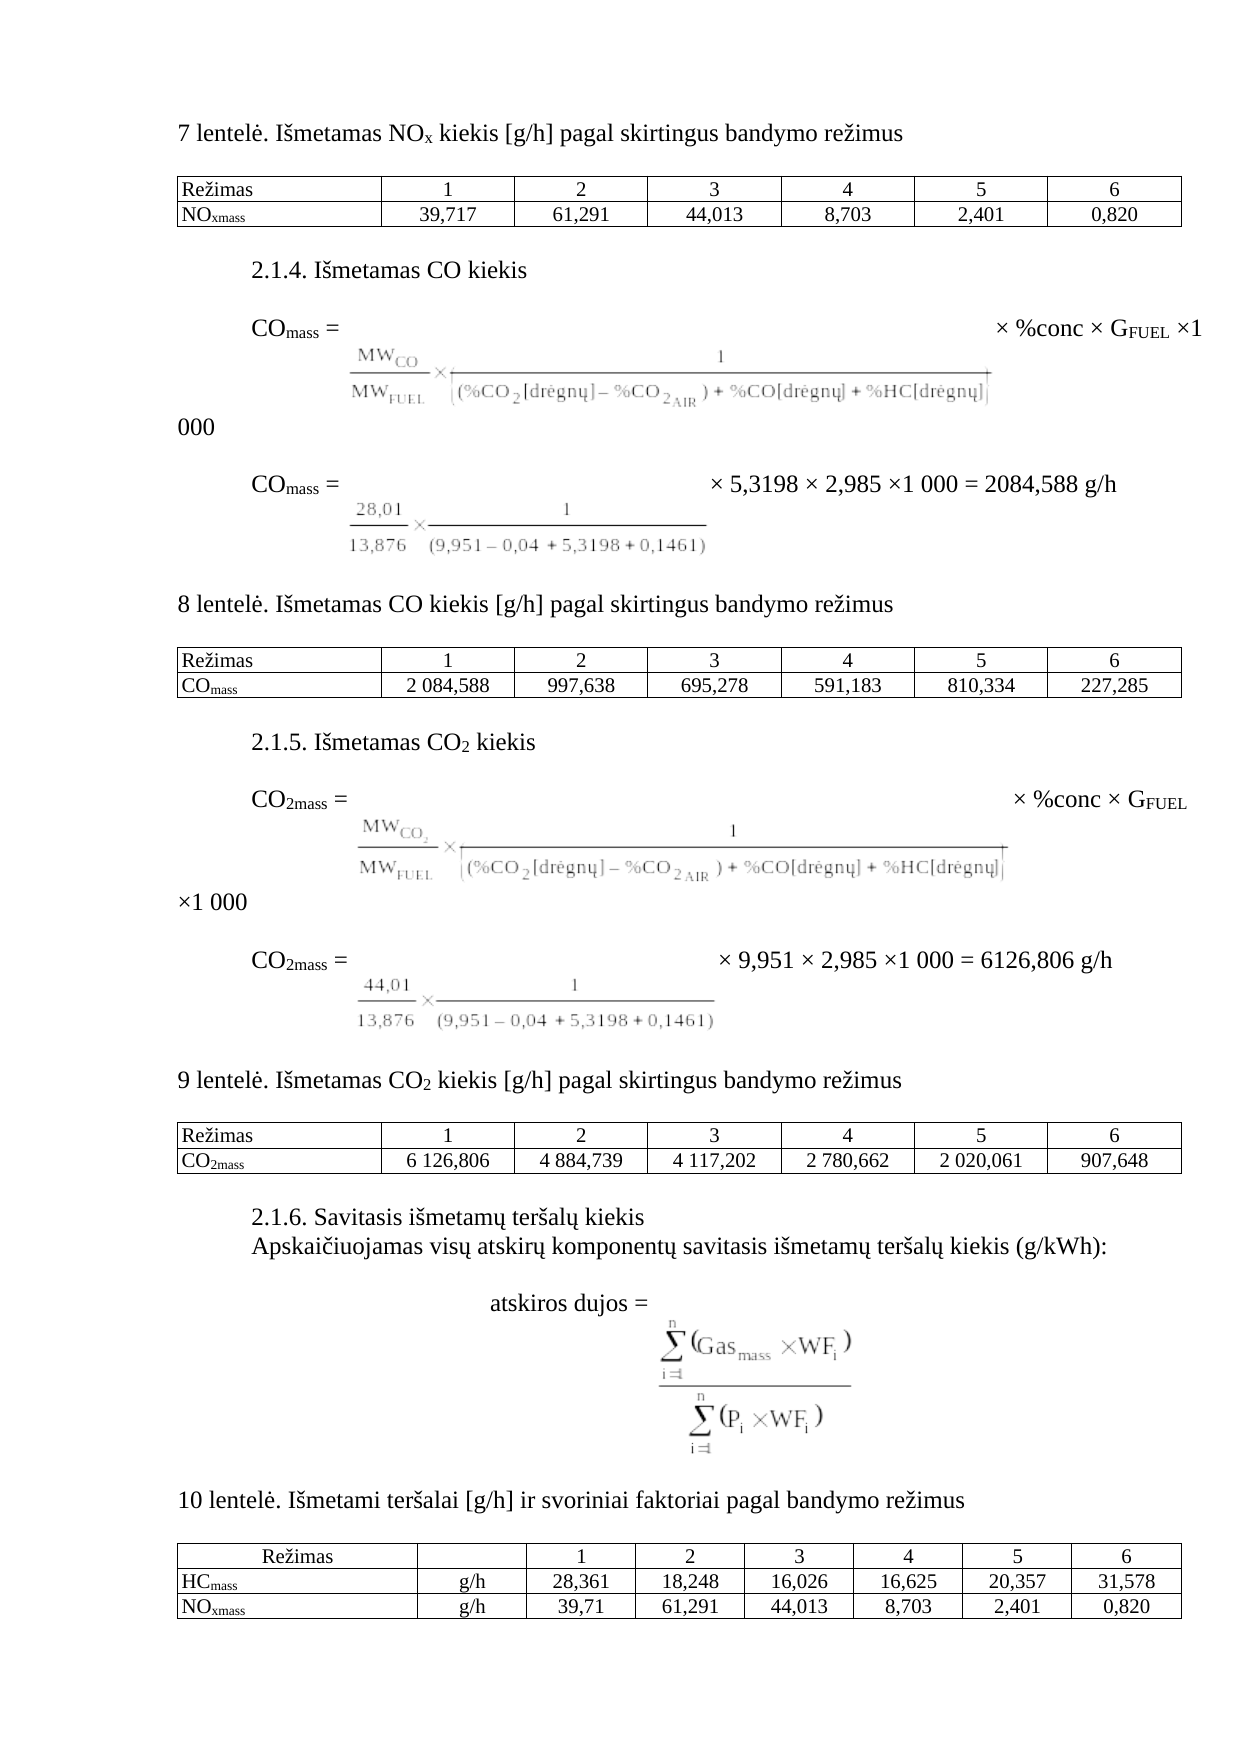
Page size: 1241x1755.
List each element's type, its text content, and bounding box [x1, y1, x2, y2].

table_cell 18,248 [636, 1569, 744, 1593]
table_header 5 [963, 1544, 1071, 1568]
table_header Režimas [178, 177, 381, 201]
table_header 1 [382, 648, 514, 672]
table_cell 810,334 [915, 673, 1047, 697]
table_cell 0,820 [1048, 202, 1181, 226]
table_cell CO2mass [178, 1149, 381, 1172]
table_header 3 [745, 1544, 853, 1568]
table_header 1 [382, 1123, 514, 1147]
table_cell 61,291 [515, 202, 647, 226]
text 2.1.6. Savitasis išmetamų teršalų kiekis [177, 1202, 1166, 1231]
table_cell 0,820 [1072, 1594, 1181, 1618]
text CO2mass = × 9,951 × 2,985 ×1 000 = 6126,806 g/h [177, 945, 1216, 1036]
table_header 6 [1048, 648, 1181, 672]
table_cell 4 884,739 [515, 1149, 647, 1172]
table_header 4 [782, 1123, 914, 1147]
table_cell 2 084,588 [382, 673, 514, 697]
table_cell 44,013 [648, 202, 781, 226]
table_cell 227,285 [1048, 673, 1181, 697]
table_cell 4 117,202 [648, 1149, 781, 1172]
table_cell 44,013 [745, 1594, 853, 1618]
table_header 6 [1048, 177, 1181, 201]
table_header Režimas [178, 1544, 417, 1568]
table_cell NOxmass [178, 202, 381, 226]
table_cell COmass [178, 673, 381, 697]
table_cell 2 780,662 [782, 1149, 914, 1172]
table_cell 61,291 [636, 1594, 744, 1618]
table_cell 16,026 [745, 1569, 853, 1593]
table_cell 695,278 [648, 673, 781, 697]
table_header 5 [915, 648, 1047, 672]
table_cell NOxmass [178, 1594, 417, 1618]
table_cell 907,648 [1048, 1149, 1181, 1172]
table_cell 8,703 [782, 202, 914, 226]
table_cell 31,578 [1072, 1569, 1181, 1593]
text 2.1.5. Išmetamas CO2 kiekis [177, 727, 1166, 756]
text COmass = × 5,3198 × 2,985 ×1 000 = 2084,588 g/h [177, 469, 1216, 561]
table_header Režimas [178, 648, 381, 672]
text 8 lentelė. Išmetamas CO kiekis [g/h] pagal skirtingus bandymo režimus [177, 589, 1166, 618]
table_header 6 [1048, 1123, 1181, 1147]
text CO2mass = × %conc × GFUEL ×1 000 [177, 784, 1216, 916]
table_header 3 [648, 177, 781, 201]
table_cell 8,703 [854, 1594, 962, 1618]
table_header 2 [515, 177, 647, 201]
table_header 1 [527, 1544, 635, 1568]
table_header 4 [782, 648, 914, 672]
table_header 5 [915, 177, 1047, 201]
text COmass = × %conc × GFUEL ×1 000 [177, 313, 1216, 441]
text Apskaičiuojamas visų atskirų komponentų savitasis išmetamų teršalų kiekis (g/kWh): [177, 1231, 1166, 1260]
table_header [418, 1544, 526, 1568]
table_cell 28,361 [527, 1569, 635, 1593]
text 10 lentelė. Išmetami teršalai [g/h] ir svoriniai faktoriai pagal bandymo režimus [177, 1485, 1166, 1514]
table_header 2 [515, 648, 647, 672]
table_cell 2,401 [963, 1594, 1071, 1618]
table_header 3 [648, 1123, 781, 1147]
table_header 2 [636, 1544, 744, 1568]
table_cell 997,638 [515, 673, 647, 697]
table_cell 16,625 [854, 1569, 962, 1593]
table_header 2 [515, 1123, 647, 1147]
table_header Režimas [178, 1123, 381, 1147]
table_header 4 [854, 1544, 962, 1568]
table_cell HCmass [178, 1569, 417, 1593]
table_cell 2 020,061 [915, 1149, 1047, 1172]
text 9 lentelė. Išmetamas CO2 kiekis [g/h] pagal skirtingus bandymo režimus [177, 1065, 1166, 1093]
table_header 6 [1072, 1544, 1181, 1568]
table_header 3 [648, 648, 781, 672]
table_header 1 [382, 177, 514, 201]
table_cell 20,357 [963, 1569, 1071, 1593]
table_cell g/h [418, 1569, 526, 1593]
table_cell 39,717 [382, 202, 514, 226]
table_cell g/h [418, 1594, 526, 1618]
table_cell 39,71 [527, 1594, 635, 1618]
table_header 5 [915, 1123, 1047, 1147]
table_cell 6 126,806 [382, 1149, 514, 1172]
table_cell 591,183 [782, 673, 914, 697]
table_cell 2,401 [915, 202, 1047, 226]
text 2.1.4. Išmetamas CO kiekis [177, 256, 1166, 284]
text 7 lentelė. Išmetamas NOx kiekis [g/h] pagal skirtingus bandymo režimus [177, 118, 1166, 147]
text atskiros dujos = [177, 1288, 1166, 1457]
table_header 4 [782, 177, 914, 201]
